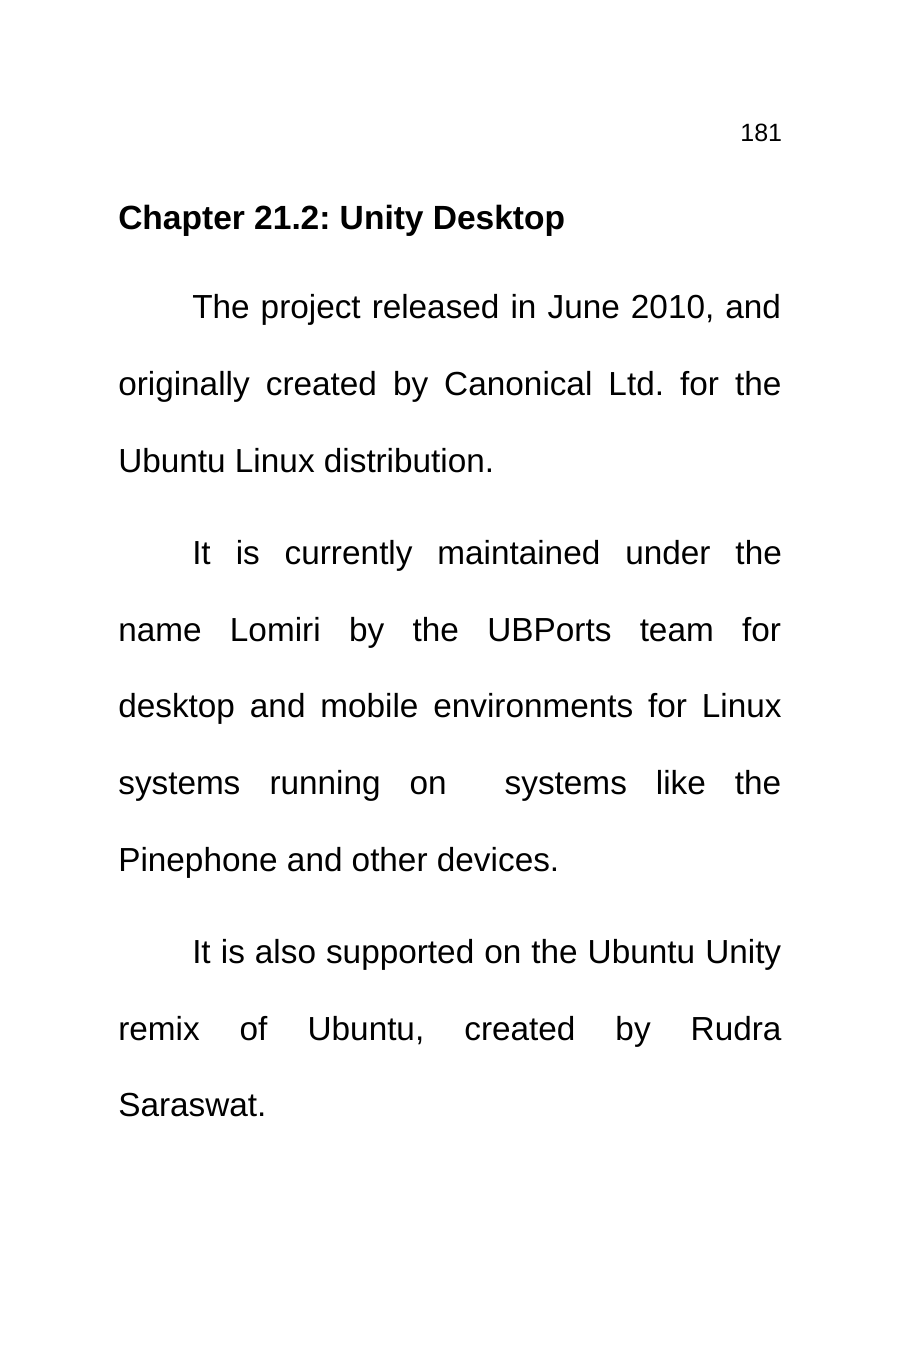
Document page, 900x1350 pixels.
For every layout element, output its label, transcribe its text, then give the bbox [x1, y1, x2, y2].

text The project released in June 2010, and originally created by Canonical Ltd. for the Ubuntu Linux distribution. [118, 287, 782, 480]
subtitle Chapter 21.2: Unity Desktop [118, 198, 782, 236]
text It is currently maintained under the name Lomiri by the UBPorts team for desktop and mobile environments for Linux systems running on systems like the Pinephone and other devices. [118, 533, 782, 879]
text It is also supported on the Ubuntu Unity remix of Ubuntu, created by Rudra Saraswat. [118, 932, 782, 1124]
